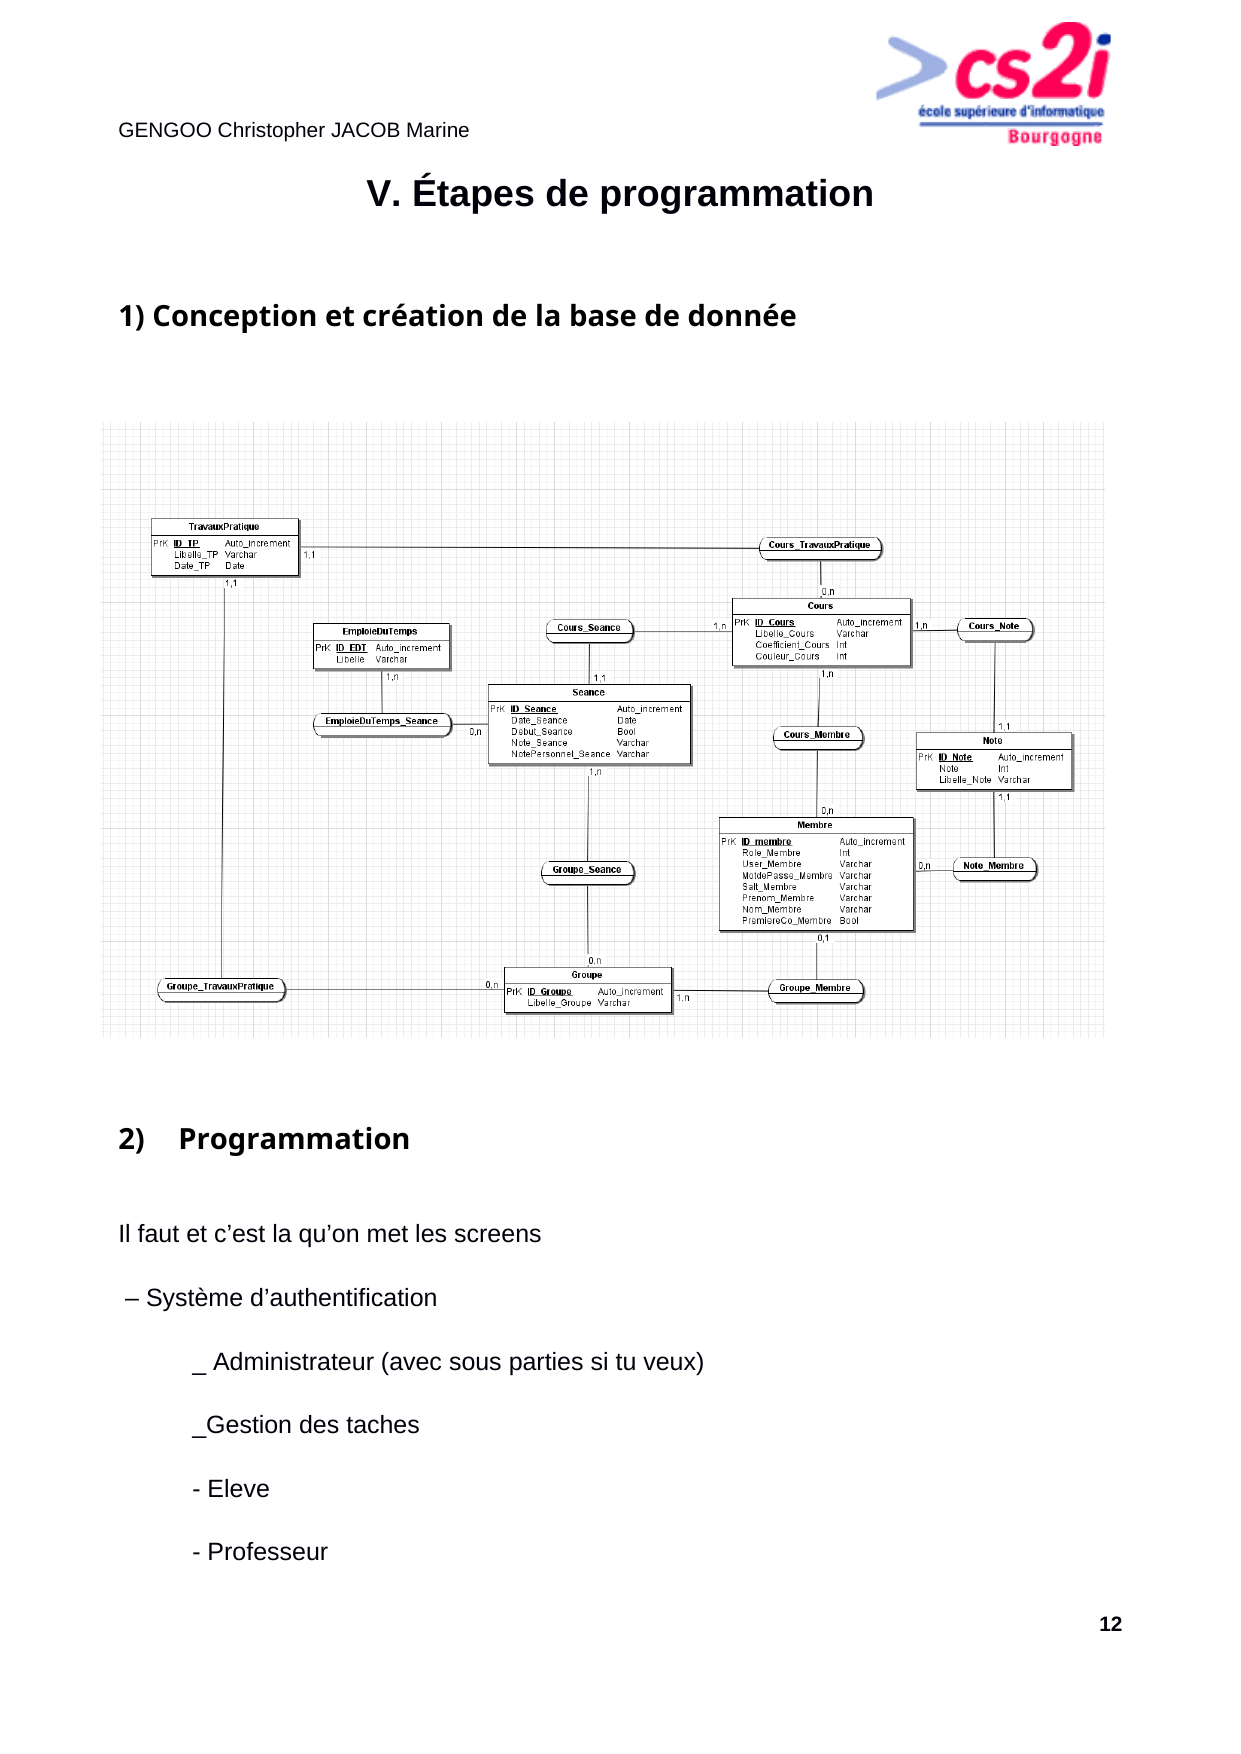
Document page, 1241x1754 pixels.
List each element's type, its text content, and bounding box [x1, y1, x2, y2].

text - Professeur [118, 1537, 1122, 1566]
text - Eleve [118, 1474, 1122, 1502]
text Il faut et c’est la qu’on met les screens [118, 1219, 1122, 1248]
text – Système d’authentification [118, 1283, 1122, 1312]
picture [876, 22, 1111, 146]
text _ Administrateur (avec sous parties si tu veux) [118, 1346, 1122, 1375]
subtitle 1) Conception et création de la base de donnée [118, 295, 1122, 335]
subtitle Programmation [118, 396, 1122, 1158]
picture [100, 422, 1105, 1038]
text _Gestion des taches [118, 1410, 1122, 1439]
subtitle V. Étapes de programmation [118, 172, 1122, 215]
